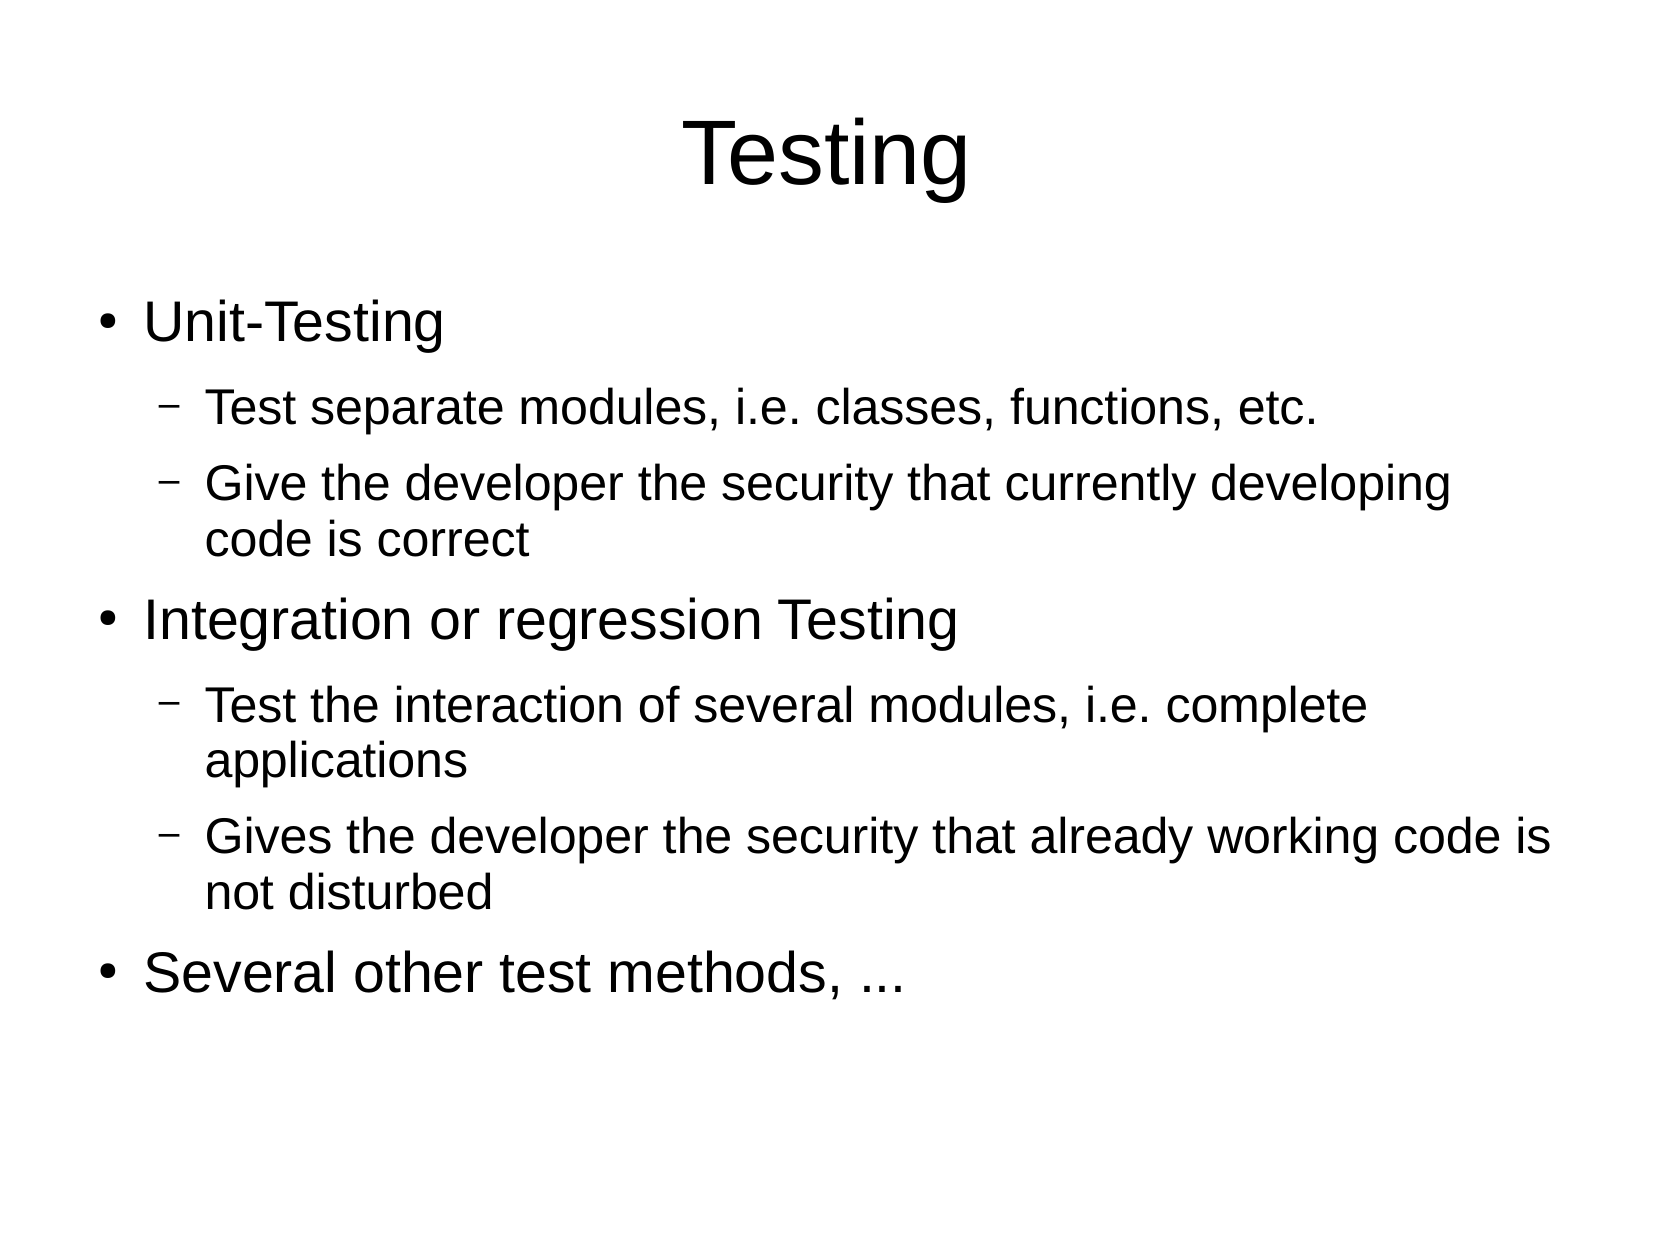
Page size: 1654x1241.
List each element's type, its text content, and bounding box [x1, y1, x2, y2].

title Testing [82, 49, 1571, 257]
list Unit-Testing Test separate modules, i.e. classes, functions, etc. Give the developer the security that currently developing code is correct Integration or regression Testing Test the interaction of several modules, i.e. complete applications Gives the developer the security that already working code is not disturbed Several other test methods, ... [82, 290, 1571, 1010]
